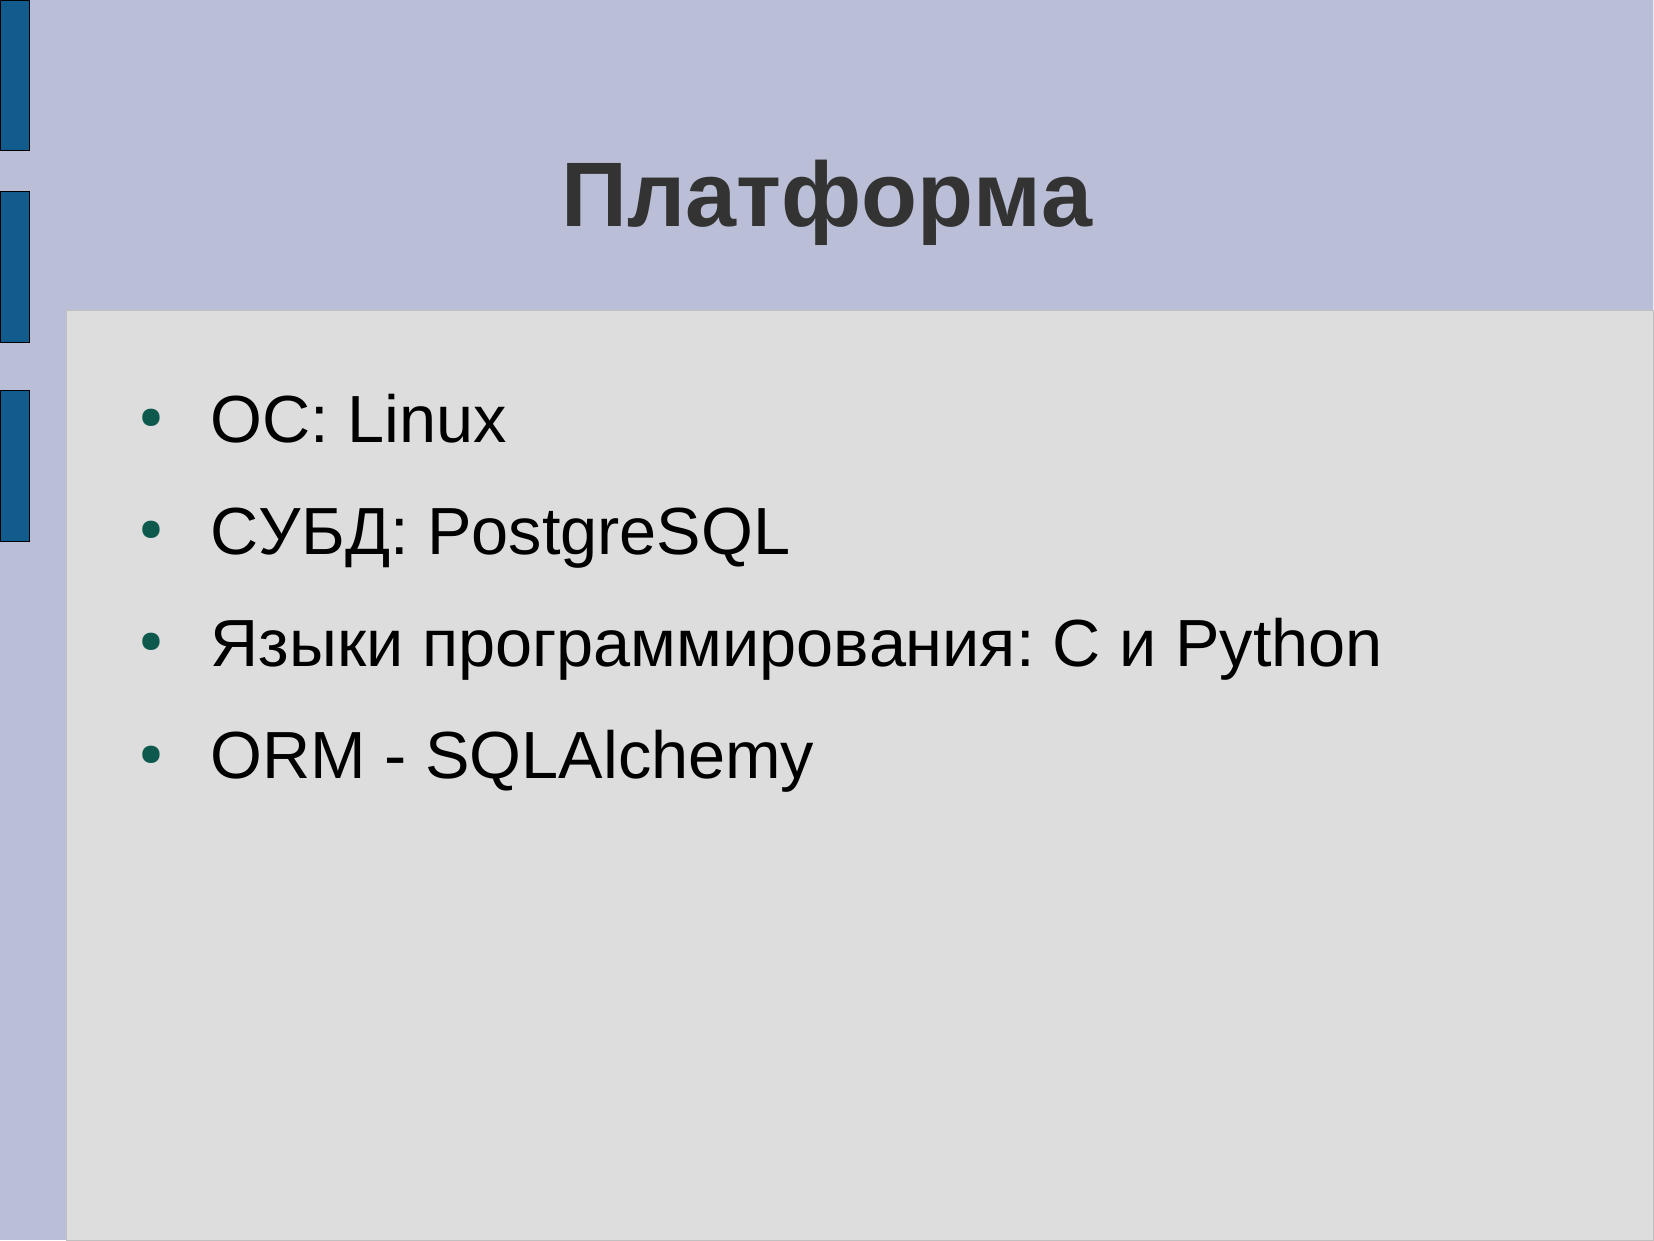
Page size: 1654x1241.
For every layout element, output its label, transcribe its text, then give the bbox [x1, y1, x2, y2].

list ОС: Linux СУБД: PostgreSQL Языки программирования: C и Python ORM - SQLAlchemy [121, 344, 1534, 1112]
title Платформа [121, 98, 1534, 291]
